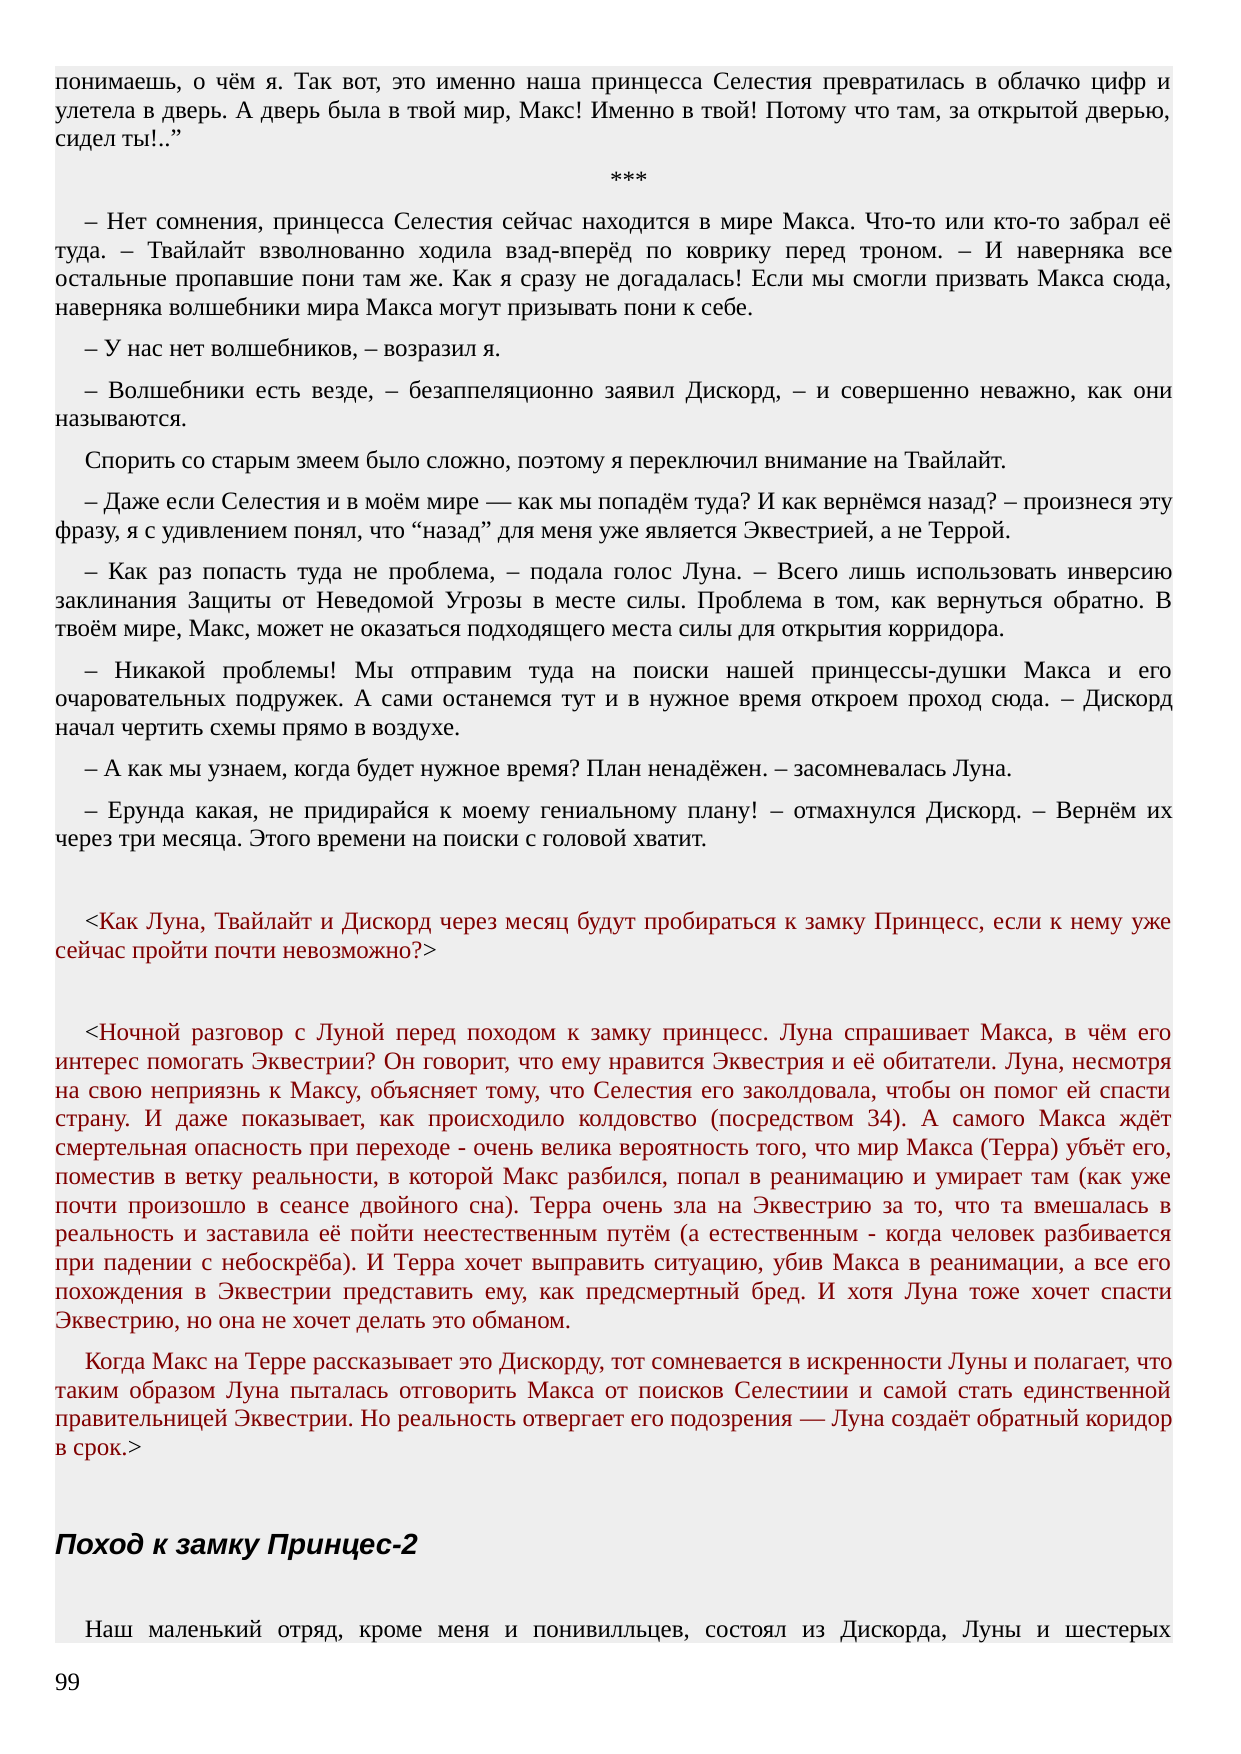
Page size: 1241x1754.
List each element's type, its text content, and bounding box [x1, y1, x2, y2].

text *** [55, 165, 1173, 193]
text – У нас нет волшебников, – возразил я. [55, 333, 1173, 362]
text Наш маленький отряд, кроме меня и понивилльцев, состоял из Дискорда, Луны и шестерых [55, 1614, 1173, 1643]
text понимаешь, о чём я. Так вот, это именно наша принцесса Селестия превратилась в облачко цифр и улетела в дверь. А дверь была в твой мир, Макс! Именно в твой! Потому что там, за открытой дверью, сидел ты!..” [55, 66, 1173, 152]
text <Как Луна, Твайлайт и Дискорд через месяц будут пробираться к замку Принцесс, если к нему уже сейчас пройти почти невозможно?> [55, 906, 1173, 963]
text – Никакой проблемы! Мы отправим туда на поиски нашей принцессы-душки Макса и его очаровательных подружек. А сами останемся тут и в нужное время откроем проход сюда. – Дискорд начал чертить схемы прямо в воздухе. [55, 655, 1173, 741]
text Когда Макс на Терре рассказывает это Дискорду, тот сомневается в искренности Луны и полагает, что таким образом Луна пыталась отговорить Макса от поисков Селестиии и самой стать единственной правительницей Эквестрии. Но реальность отвергает его подозрения — Луна создаёт обратный коридор в срок.> [55, 1346, 1173, 1461]
text Спорить со старым змеем было сложно, поэтому я переключил внимание на Твайлайт. [55, 445, 1173, 473]
text <Ночной разговор с Луной перед походом к замку принцесс. Луна спрашивает Макса, в чём его интерес помогать Эквестрии? Он говорит, что ему нравится Эквестрия и её обитатели. Луна, несмотря на свою неприязнь к Максу, объясняет тому, что Селестия его заколдовала, чтобы он помог ей спасти страну. И даже показывает, как происходило колдовство (посредством 34). А самого Макса ждёт смертельная опасность при переходе - очень велика вероятность того, что мир Макса (Терра) убъёт его, поместив в ветку реальности, в которой Макс разбился, попал в реанимацию и умирает там (как уже почти произошло в сеансе двойного сна). Терра очень зла на Эквестрию за то, что та вмешалась в реальность и заставила её пойти неестественным путём (а естественным - когда человек разбивается при падении с небоскрёба). И Терра хочет выправить ситуацию, убив Макса в реанимации, а все его похождения в Эквестрии представить ему, как предсмертный бред. И хотя Луна тоже хочет спасти Эквестрию, но она не хочет делать это обманом. [55, 1017, 1173, 1333]
text – А как мы узнаем, когда будет нужное время? План ненадёжен. – засомневалась Луна. [55, 753, 1173, 782]
text – Волшебники есть везде, – безаппеляционно заявил Дискорд, – и совершенно неважно, как они называются. [55, 375, 1173, 432]
subtitle Поход к замку Принцес-2 [55, 1527, 1173, 1561]
text – Даже если Селестия и в моём мире — как мы попадём туда? И как вернёмся назад? – произнеся эту фразу, я с удивлением понял, что “назад” для меня уже является Эквестрией, а не Террой. [55, 486, 1173, 543]
text – Как раз попасть туда не проблема, – подала голос Луна. – Всего лишь использовать инверсию заклинания Защиты от Неведомой Угрозы в месте силы. Проблема в том, как вернуться обратно. В твоём мире, Макс, может не оказаться подходящего места силы для открытия корридора. [55, 556, 1173, 642]
text – Ерунда какая, не придирайся к моему гениальному плану! – отмахнулся Дискорд. – Вернём их через три месяца. Этого времени на поиски с головой хватит. [55, 795, 1173, 852]
text – Нет сомнения, принцесса Селестия сейчас находится в мире Макса. Что-то или кто-то забрал её туда. – Твайлайт взволнованно ходила взад-вперёд по коврику перед троном. – И наверняка все остальные пропавшие пони там же. Как я сразу не догадалась! Если мы смогли призвать Макса сюда, наверняка волшебники мира Макса могут призывать пони к себе. [55, 206, 1173, 321]
